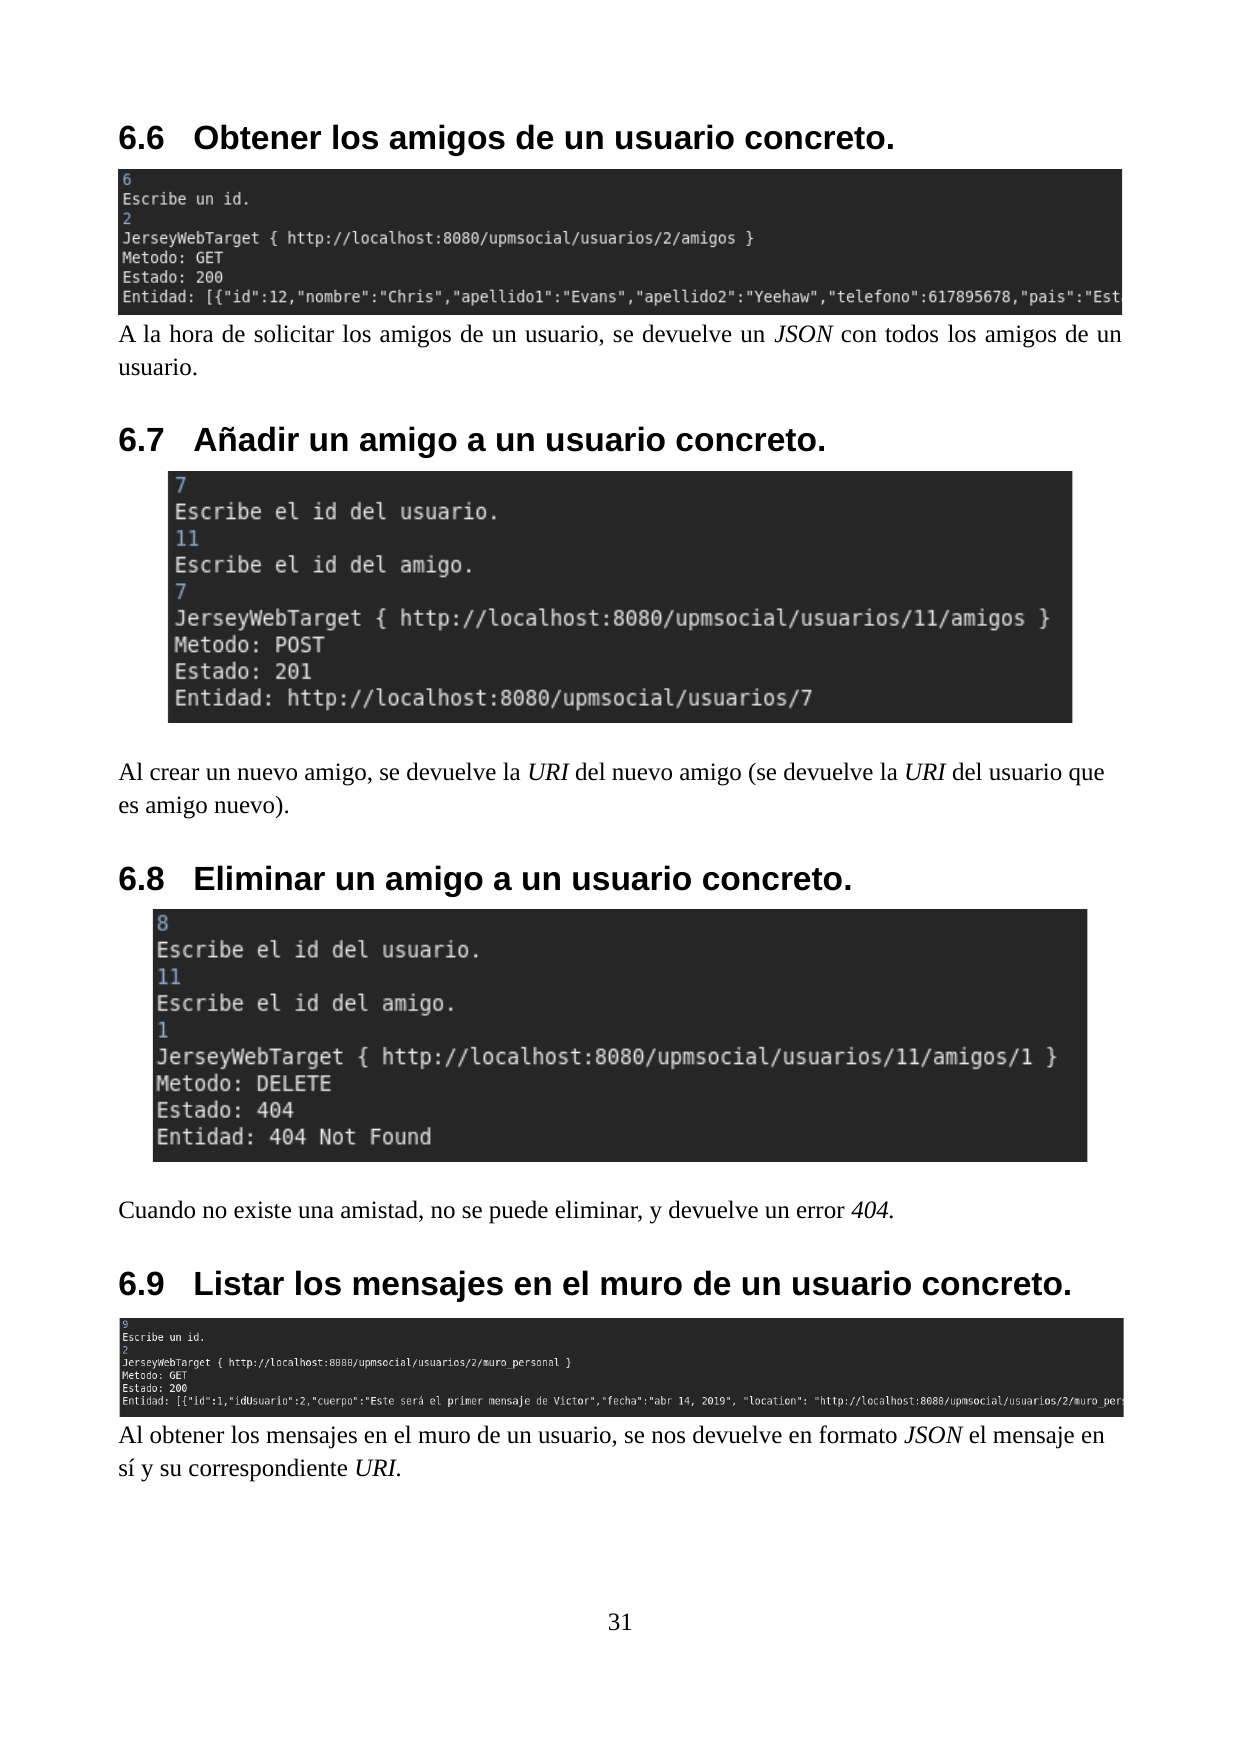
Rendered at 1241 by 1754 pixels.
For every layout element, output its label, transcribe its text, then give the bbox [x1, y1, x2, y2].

text Al obtener los mensajes en el muro de un usuario, se nos devuelve en formato JSON el mensaje en sí y su correspondiente URI. [118, 1417, 1122, 1482]
picture [119, 1318, 1124, 1417]
picture [118, 169, 1123, 315]
picture [167, 471, 1073, 723]
subtitle Eliminar un amigo a un usuario concreto. [118, 858, 1122, 897]
text Al crear un nuevo amigo, se devuelve la URI del nuevo amigo (se devuelve la URI del usuario que es amigo nuevo). [118, 757, 1122, 819]
subtitle Añadir un amigo a un usuario concreto. [118, 420, 1122, 459]
text A la hora de solicitar los amigos de un usuario, se devuelve un JSON con todos los amigos de un usuario. [118, 315, 1122, 381]
text Cuando no existe una amistad, no se puede eliminar, y devuelve un error 404. [118, 1195, 1122, 1224]
subtitle Obtener los amigos de un usuario concreto. [118, 118, 1122, 157]
subtitle Listar los mensajes en el muro de un usuario concreto. [118, 1264, 1122, 1302]
picture [152, 909, 1088, 1162]
